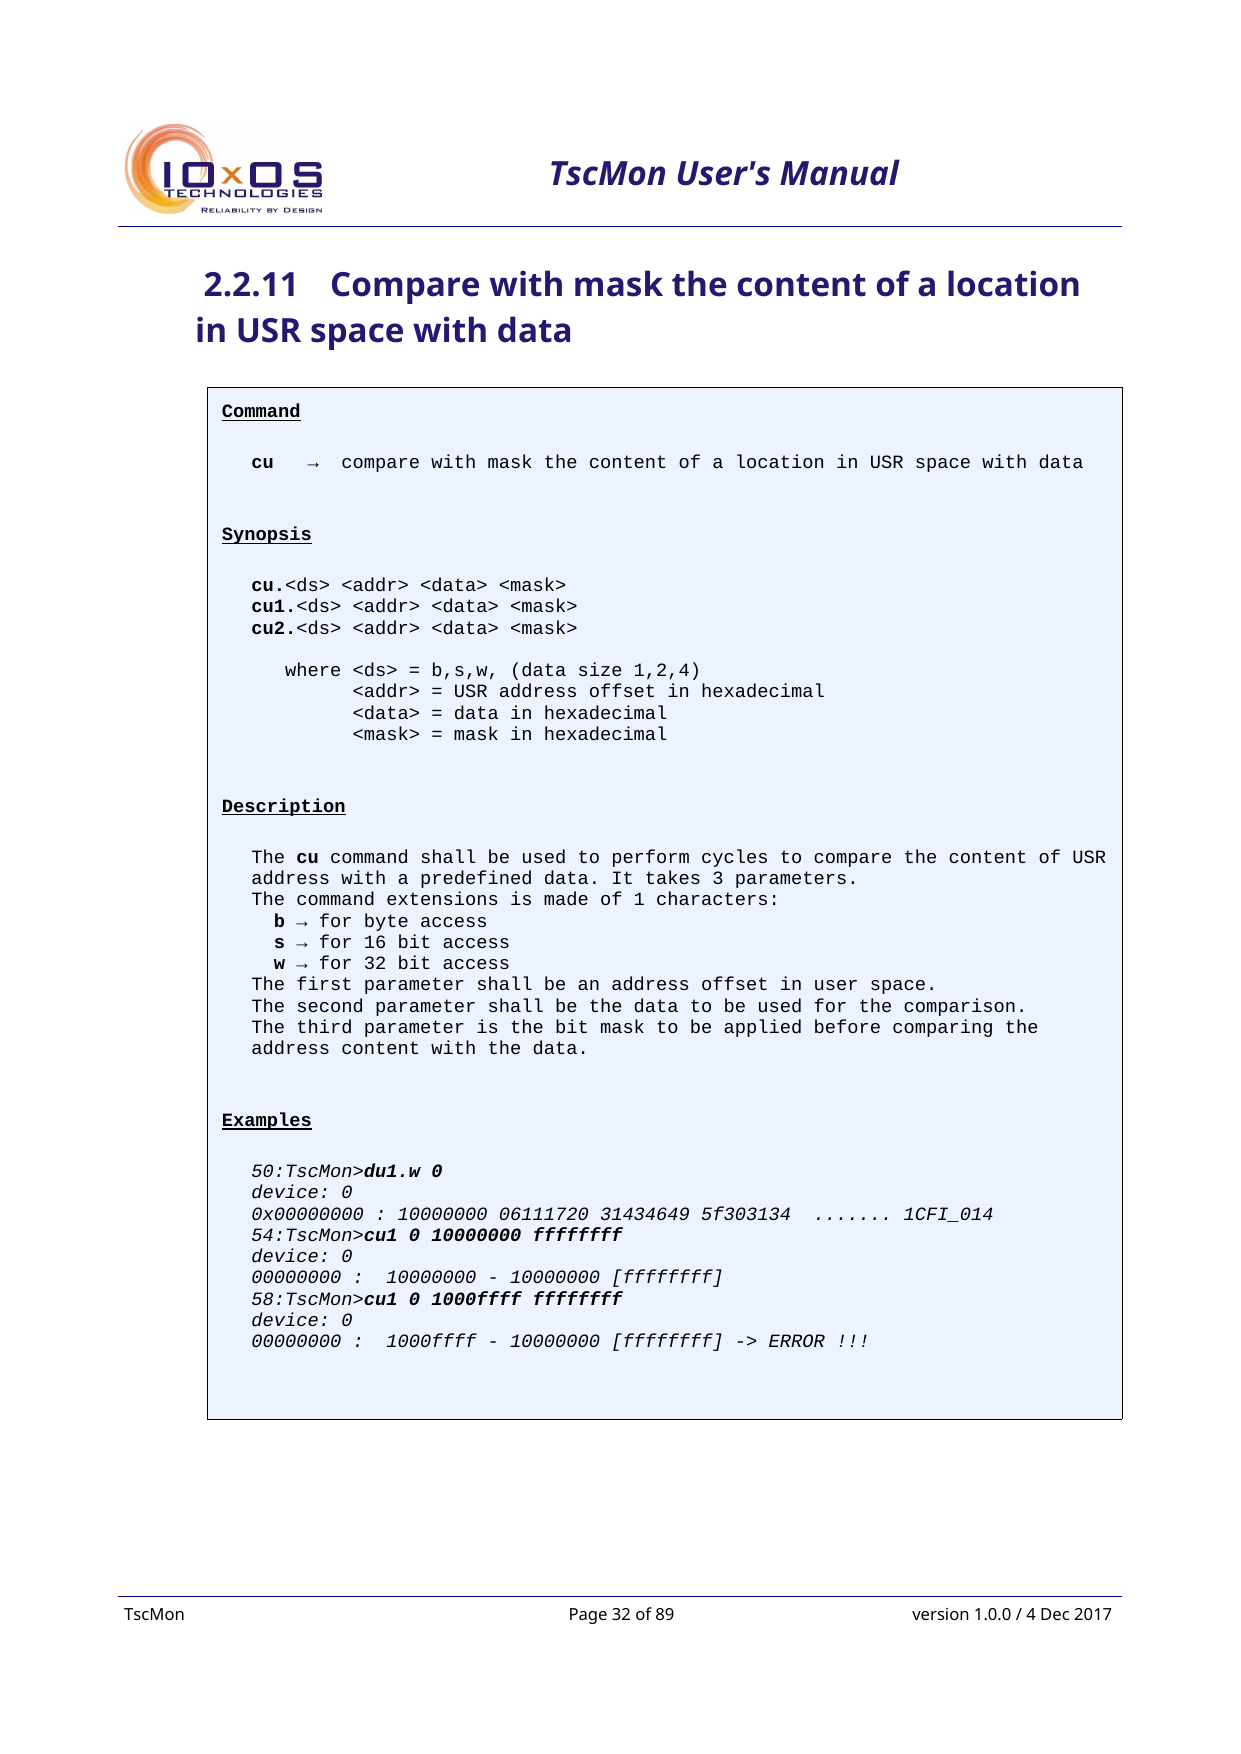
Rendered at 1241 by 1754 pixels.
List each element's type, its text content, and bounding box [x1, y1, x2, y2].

text <mask> = mask in hexadecimal [208, 725, 1122, 746]
subtitle Examples [208, 1096, 1122, 1147]
text 58:TscMon>cu1 0 1000ffff ffffffff [208, 1289, 1122, 1311]
text 54:TscMon>cu1 0 10000000 ffffffff [208, 1226, 1122, 1247]
text <data> = data in hexadecimal [208, 703, 1122, 725]
text The command extensions is made of 1 characters: [208, 890, 1122, 911]
text <addr> = USR address offset in hexadecimal [208, 682, 1122, 703]
text cu → compare with mask the content of a location in USR space with data [208, 438, 1122, 474]
text device: 0 [208, 1183, 1122, 1204]
subtitle Description [208, 782, 1122, 833]
text w → for 32 bit access [208, 954, 1122, 975]
text cu2.<ds> <addr> <data> <mask> [208, 618, 1122, 640]
picture [123, 123, 323, 217]
text b → for byte access [208, 911, 1122, 933]
text The third parameter is the bit mask to be applied before comparing the address content with the data. [208, 1018, 1122, 1060]
text 0x00000000 : 10000000 06111720 31434649 5f303134 ....... 1CFI_014 [208, 1204, 1122, 1226]
text The cu command shall be used to perform cycles to compare the content of USR address with a predefined data. It takes 3 parameters. [208, 833, 1122, 890]
text device: 0 [208, 1311, 1122, 1332]
text 00000000 : 10000000 - 10000000 [ffffffff] [208, 1268, 1122, 1289]
text The first parameter shall be an address offset in user space. [208, 975, 1122, 996]
text 50:TscMon>du1.w 0 [208, 1147, 1122, 1183]
text Command [208, 388, 1122, 438]
text where <ds> = b,s,w, (data size 1,2,4) [208, 661, 1122, 682]
text cu1.<ds> <addr> <data> <mask> [208, 597, 1122, 618]
text s → for 16 bit access [208, 933, 1122, 954]
text device: 0 [208, 1247, 1122, 1268]
subtitle Synopsis [208, 510, 1122, 561]
text The second parameter shall be the data to be used for the comparison. [208, 996, 1122, 1018]
text 00000000 : 1000ffff - 10000000 [ffffffff] -> ERROR !!! [208, 1332, 1122, 1368]
text cu.<ds> <addr> <data> <mask> [208, 561, 1122, 597]
subtitle Compare with mask the content of a location in USR space with data [195, 261, 1122, 352]
